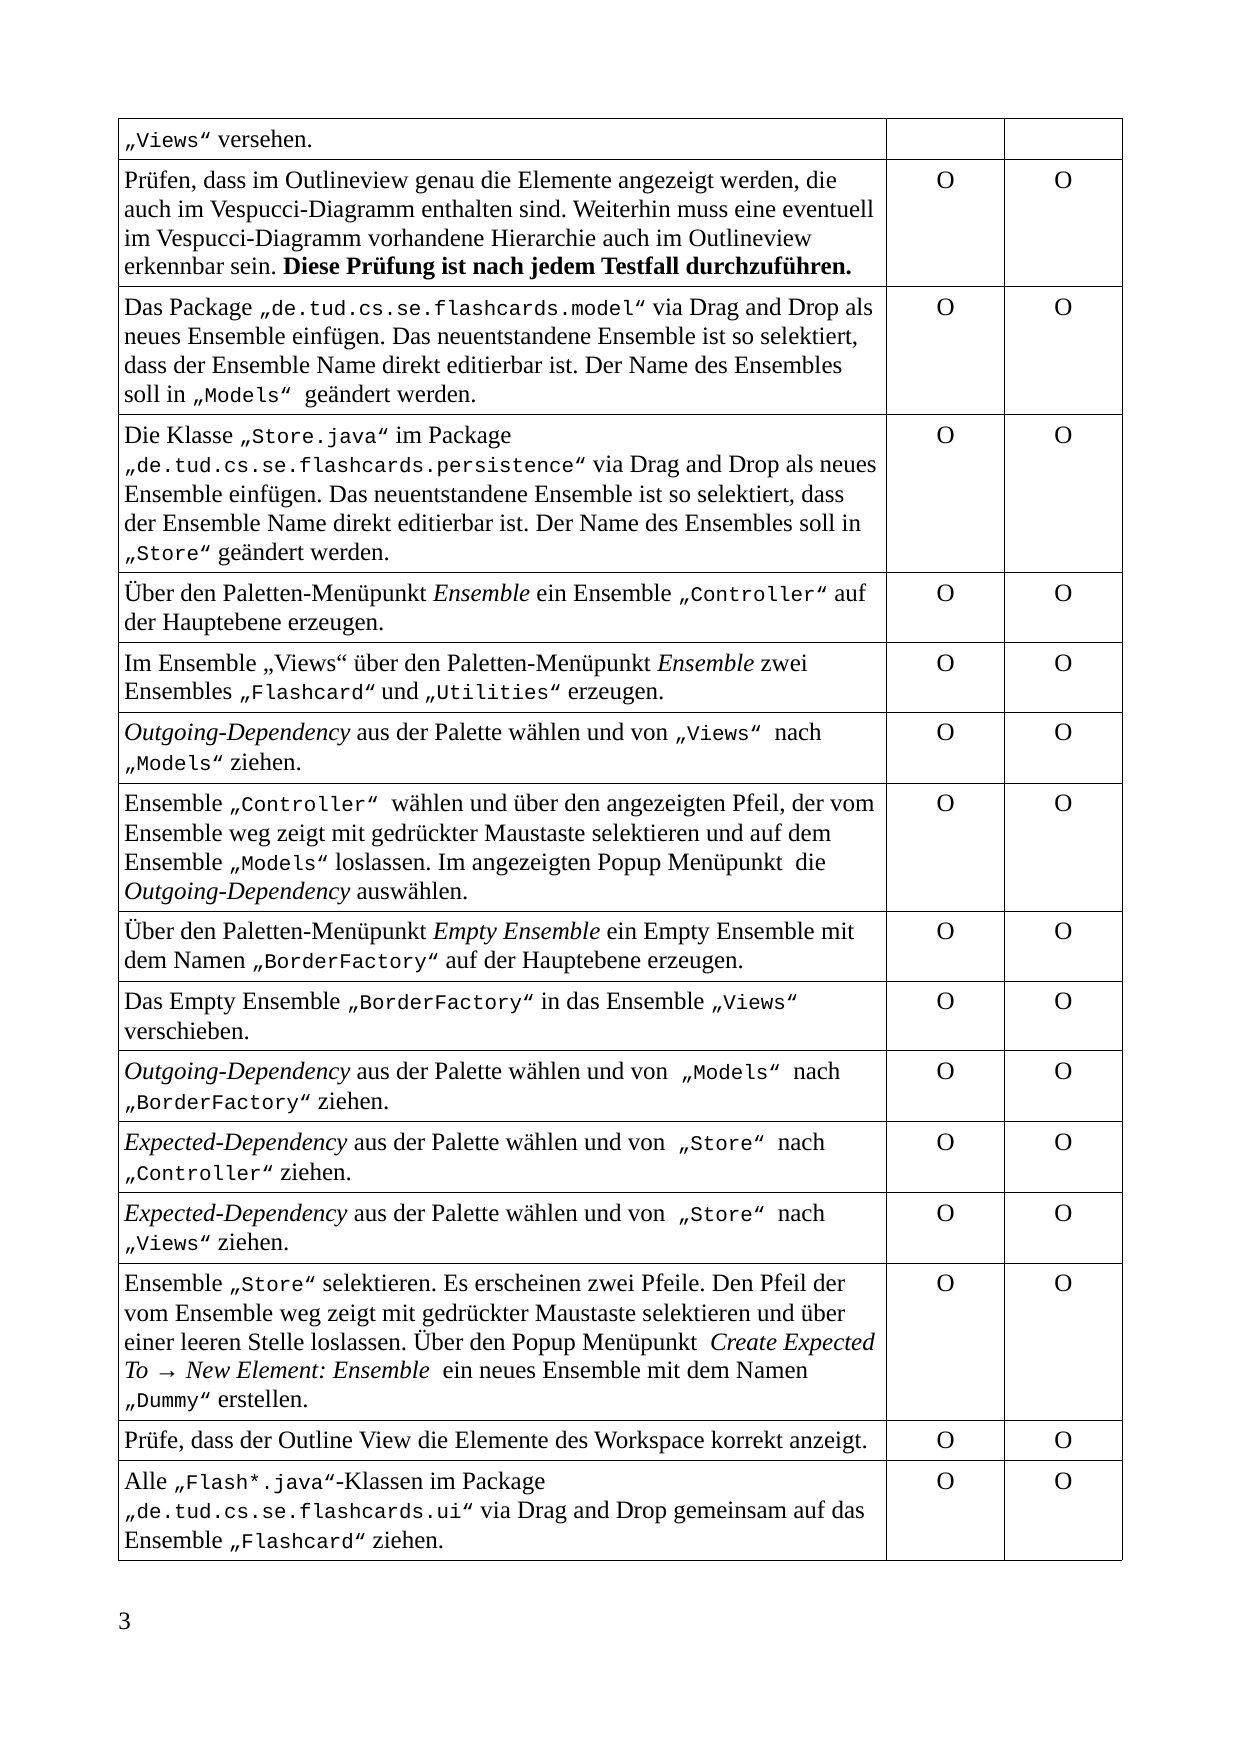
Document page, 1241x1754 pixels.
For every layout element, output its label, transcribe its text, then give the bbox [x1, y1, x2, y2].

table_cell O [1005, 160, 1122, 286]
table_cell O [1005, 1461, 1122, 1560]
table_cell Über den Paletten-Menüpunkt Empty Ensemble ein Empty Ensemble mit dem Namen „BorderFactory“ auf der Hauptebene erzeugen. [119, 912, 886, 981]
table_cell O [1005, 912, 1122, 981]
table_cell Prüfe, dass der Outline View die Elemente des Workspace korrekt anzeigt. [119, 1421, 886, 1460]
table_cell O [1005, 415, 1122, 572]
table_cell O [887, 287, 1004, 414]
table_cell Outgoing-Dependency aus der Palette wählen und von „Views“ nach „Models“ ziehen. [119, 713, 886, 782]
table_cell O [887, 1193, 1004, 1263]
table_cell O [887, 912, 1004, 981]
table_cell [887, 119, 1004, 159]
table_cell Das Empty Ensemble „BorderFactory“ in das Ensemble „Views“ verschieben. [119, 982, 886, 1050]
table_cell O [887, 713, 1004, 782]
table_cell O [887, 1421, 1004, 1460]
table_cell O [887, 1264, 1004, 1419]
table_cell O [1005, 1051, 1122, 1121]
table_cell O [1005, 573, 1122, 642]
table_cell Ensemble „Store“ selektieren. Es erscheinen zwei Pfeile. Den Pfeil der vom Ensemble weg zeigt mit gedrückter Maustaste selektieren und über einer leeren Stelle loslassen. Über den Popup Menüpunkt Create Expected To → New Element: Ensemble ein neues Ensemble mit dem Namen „Dummy“ erstellen. [119, 1264, 886, 1419]
table_cell O [1005, 287, 1122, 414]
table_cell O [887, 643, 1004, 712]
table_cell O [1005, 713, 1122, 782]
table_cell O [887, 784, 1004, 911]
table_cell Alle „Flash*.java“-Klassen im Package „de.tud.cs.se.flashcards.ui“ via Drag and Drop gemeinsam auf das Ensemble „Flashcard“ ziehen. [119, 1461, 886, 1560]
table_cell O [1005, 982, 1122, 1050]
table_cell O [887, 415, 1004, 572]
table_cell O [887, 573, 1004, 642]
table_cell Ensemble „Controller“ wählen und über den angezeigten Pfeil, der vom Ensemble weg zeigt mit gedrückter Maustaste selektieren und auf dem Ensemble „Models“ loslassen. Im angezeigten Popup Menüpunkt die Outgoing-Dependency auswählen. [119, 784, 886, 911]
table_cell O [1005, 643, 1122, 712]
table_cell O [887, 1122, 1004, 1192]
table_cell Prüfen, dass im Outlineview genau die Elemente angezeigt werden, die auch im Vespucci-Diagramm enthalten sind. Weiterhin muss eine eventuell im Vespucci-Diagramm vorhandene Hierarchie auch im Outlineview erkennbar sein. Diese Prüfung ist nach jedem Testfall durchzuführen. [119, 160, 886, 286]
table_cell O [1005, 1421, 1122, 1460]
table_cell O [1005, 1193, 1122, 1263]
table_cell O [887, 1051, 1004, 1121]
table_cell „Views“ versehen. [119, 119, 886, 159]
table_cell O [1005, 1122, 1122, 1192]
table_cell O [887, 160, 1004, 286]
table_cell Über den Paletten-Menüpunkt Ensemble ein Ensemble „Controller“ auf der Hauptebene erzeugen. [119, 573, 886, 642]
table_cell Expected-Dependency aus der Palette wählen und von „Store“ nach „Controller“ ziehen. [119, 1122, 886, 1192]
table_cell O [1005, 1264, 1122, 1419]
table_cell Das Package „de.tud.cs.se.flashcards.model“ via Drag and Drop als neues Ensemble einfügen. Das neuentstandene Ensemble ist so selektiert, dass der Ensemble Name direkt editierbar ist. Der Name des Ensembles soll in „Models“ geändert werden. [119, 287, 886, 414]
table_cell Outgoing-Dependency aus der Palette wählen und von „Models“ nach „BorderFactory“ ziehen. [119, 1051, 886, 1121]
table_cell [1005, 119, 1122, 159]
table_cell O [887, 982, 1004, 1050]
table_cell Expected-Dependency aus der Palette wählen und von „Store“ nach „Views“ ziehen. [119, 1193, 886, 1263]
table_cell Im Ensemble „Views“ über den Paletten-Menüpunkt Ensemble zwei Ensembles „Flashcard“ und „Utilities“ erzeugen. [119, 643, 886, 712]
table_cell Die Klasse „Store.java“ im Package „de.tud.cs.se.flashcards.persistence“ via Drag and Drop als neues Ensemble einfügen. Das neuentstandene Ensemble ist so selektiert, dass der Ensemble Name direkt editierbar ist. Der Name des Ensembles soll in „Store“ geändert werden. [119, 415, 886, 572]
table_cell O [887, 1461, 1004, 1560]
table_cell O [1005, 784, 1122, 911]
